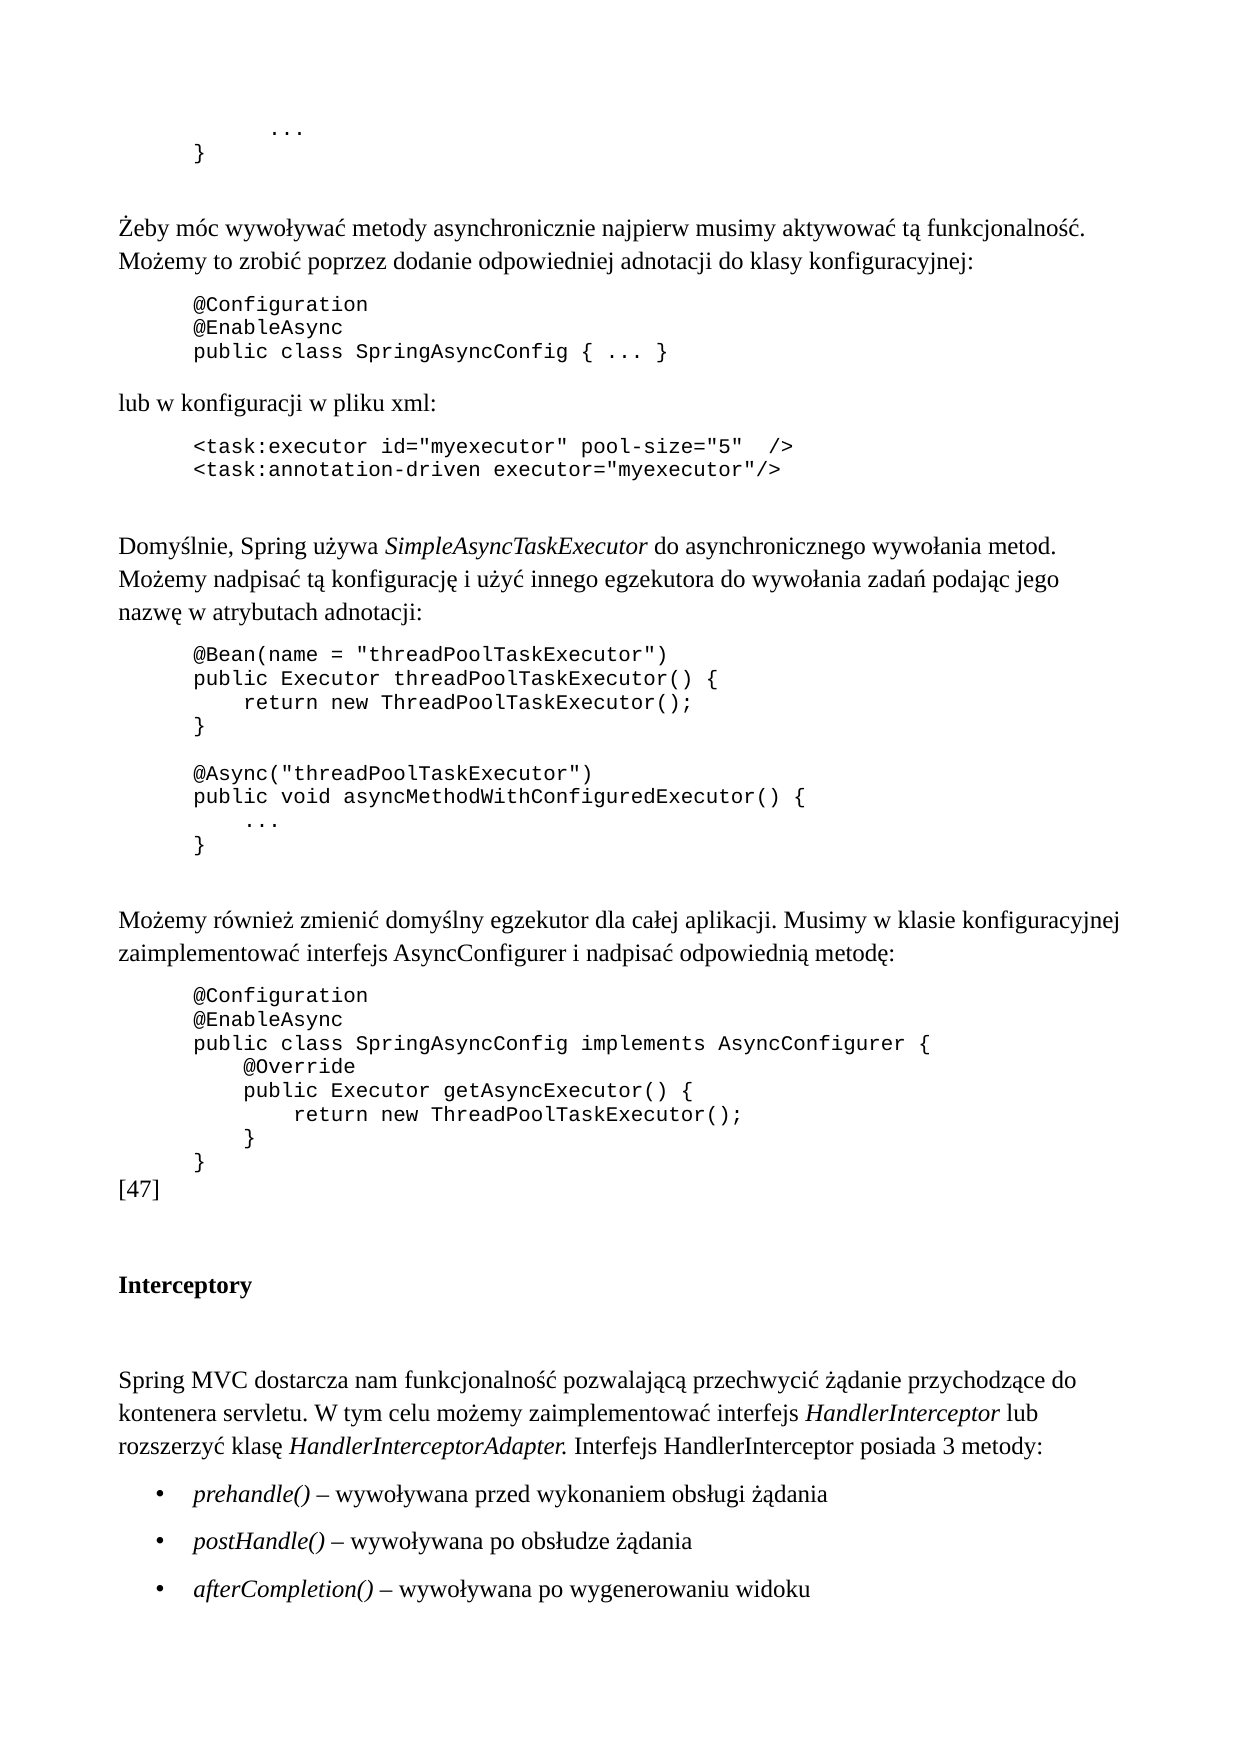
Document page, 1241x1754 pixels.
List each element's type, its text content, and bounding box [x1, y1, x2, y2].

text @Bean(name = "threadPoolTaskExecutor") [193, 644, 1122, 668]
text <task:executor id="myexecutor" pool-size="5" /> [193, 436, 1122, 459]
text [47] [118, 1174, 1122, 1203]
text public void asyncMethodWithConfiguredExecutor() { [193, 786, 1122, 810]
text <task:annotation-driven executor="myexecutor"/> [193, 459, 1122, 483]
text public class SpringAsyncConfig implements AsyncConfigurer { [193, 1033, 1122, 1056]
text Możemy również zmienić domyślny egzekutor dla całej aplikacji. Musimy w klasie konfiguracyjnej zaimplementować interfejs AsyncConfigurer i nadpisać odpowiednią metodę: [118, 905, 1122, 967]
text public class SpringAsyncConfig { ... } [193, 341, 1122, 364]
text Domyślnie, Spring używa SimpleAsyncTaskExecutor do asynchronicznego wywołania metod. Możemy nadpisać tą konfigurację i użyć innego egzekutora do wywołania zadań podając jego nazwę w atrybutach adnotacji: [118, 531, 1122, 626]
text } [193, 142, 1122, 165]
text } [193, 833, 1122, 857]
text } [193, 715, 1122, 739]
text } [193, 1151, 1122, 1174]
text @Configuration [193, 294, 1122, 317]
text Interceptory [118, 1270, 1122, 1298]
text } [193, 1127, 1122, 1151]
text Spring MVC dostarcza nam funkcjonalność pozwalającą przechwycić żądanie przychodzące do kontenera servletu. W tym celu możemy zaimplementować interfejs HandlerInterceptor lub rozszerzyć klasę HandlerInterceptorAdapter. Interfejs HandlerInterceptor posiada 3 metody: [118, 1365, 1122, 1460]
list afterCompletion() – wywoływana po wygenerowaniu widoku [156, 1574, 1122, 1603]
text lub w konfiguracji w pliku xml: [118, 388, 1122, 417]
text @Configuration [193, 985, 1122, 1009]
text ... [193, 118, 1122, 142]
text Żeby móc wywoływać metody asynchronicznie najpierw musimy aktywować tą funkcjonalność. Możemy to zrobić poprzez dodanie odpowiedniej adnotacji do klasy konfiguracyjnej: [118, 213, 1122, 275]
text return new ThreadPoolTaskExecutor(); [193, 692, 1122, 715]
text @Override [193, 1056, 1122, 1080]
text @EnableAsync [193, 317, 1122, 341]
text ... [193, 810, 1122, 833]
text public Executor getAsyncExecutor() { [193, 1080, 1122, 1104]
list prehandle() – wywoływana przed wykonaniem obsługi żądania [156, 1479, 1122, 1507]
text @Async("threadPoolTaskExecutor") [193, 763, 1122, 786]
text @EnableAsync [193, 1009, 1122, 1033]
text public Executor threadPoolTaskExecutor() { [193, 668, 1122, 692]
list postHandle() – wywoływana po obsłudze żądania [156, 1526, 1122, 1555]
text return new ThreadPoolTaskExecutor(); [193, 1104, 1122, 1127]
